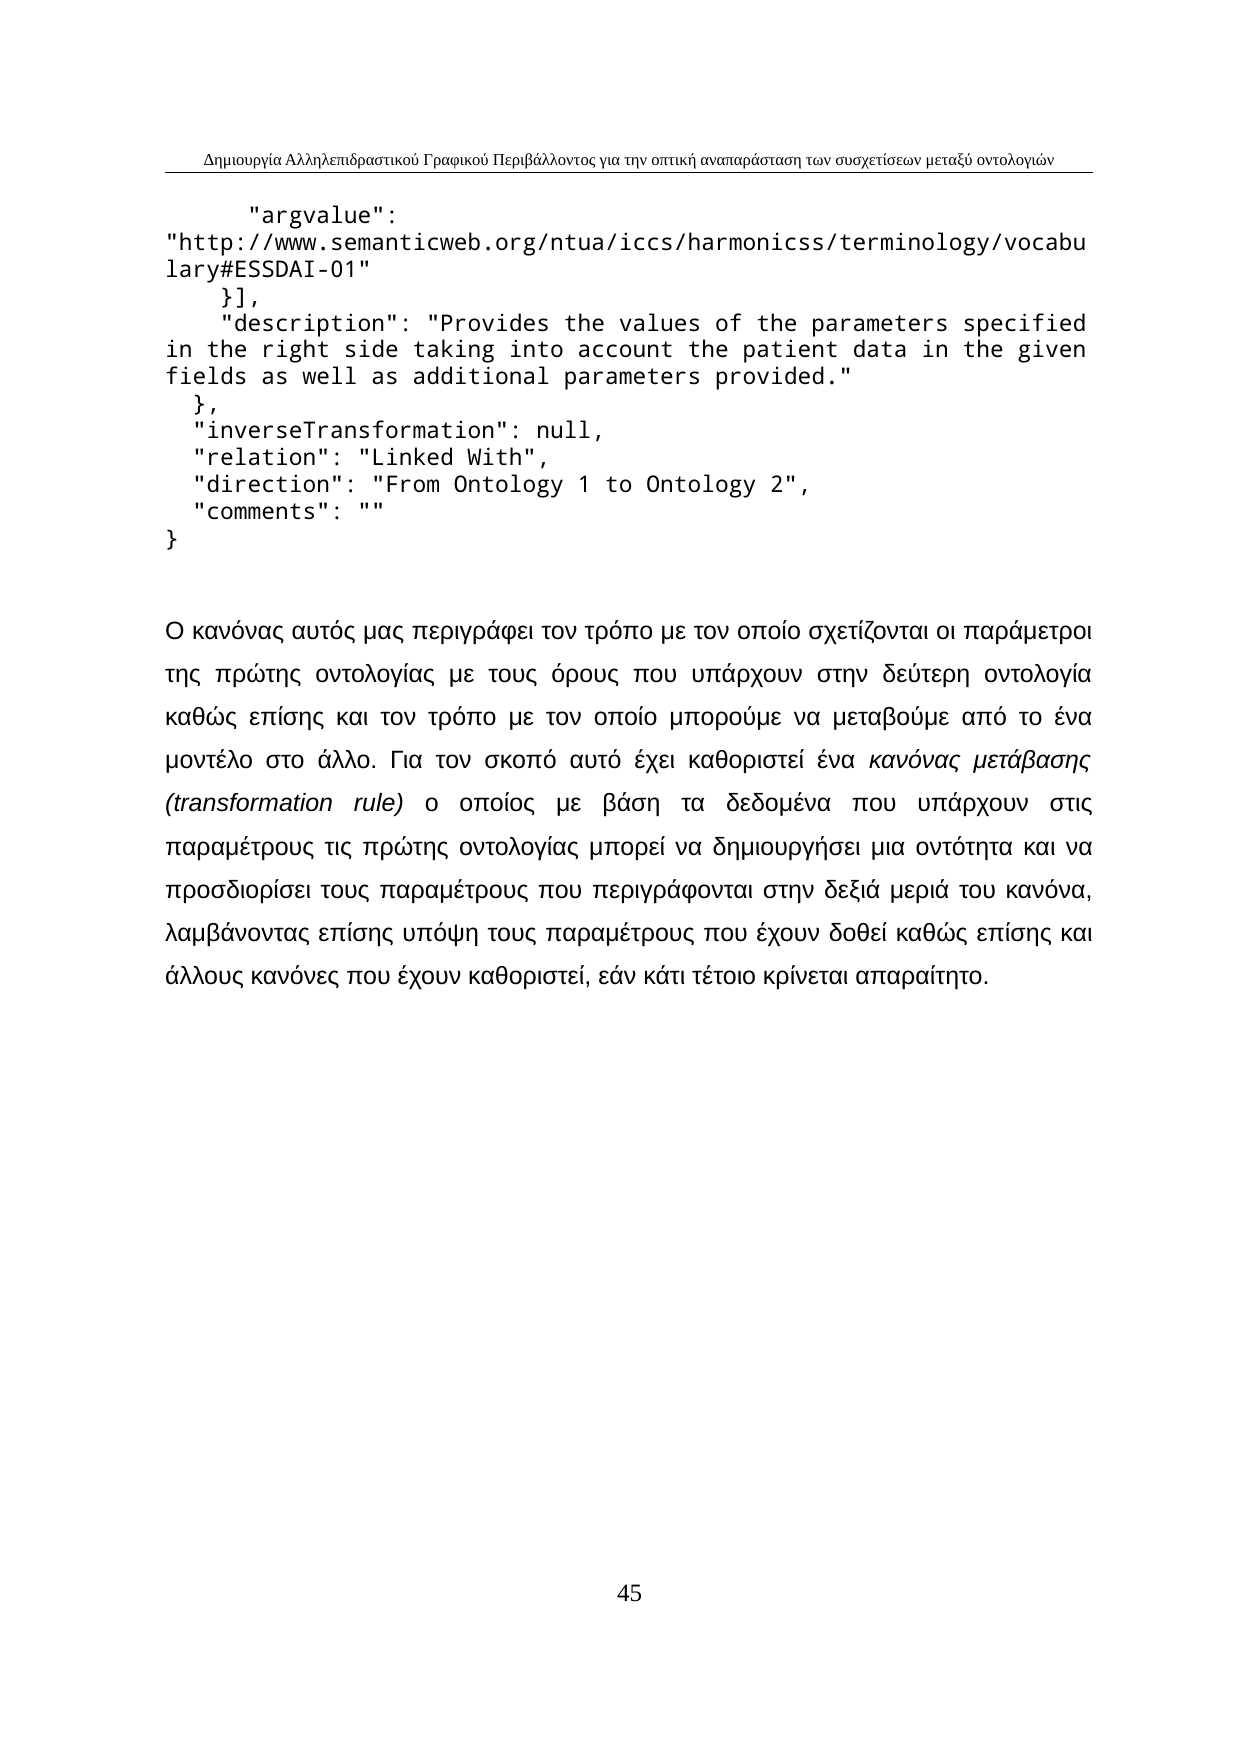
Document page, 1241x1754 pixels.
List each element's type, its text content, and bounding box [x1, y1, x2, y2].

text "direction": "From Ontology 1 to Ontology 2", [165, 471, 1093, 498]
text }, [165, 390, 1093, 417]
text Ο κανόνας αυτός μας περιγράφει τον τρόπο με τον οποίο σχετίζονται οι παράμετροι της πρώτης οντολογίας με τους όρους που υπάρχουν στην δεύτερη οντολογία καθώς επίσης και τον τρόπο με τον οποίο μπορούμε να μεταβούμε από το ένα μοντέλο στο άλλο. Για τον σκοπό αυτό έχει καθοριστεί ένα κανόνας μετάβασης (transformation rule) ο οποίος με βάση τα δεδομένα που υπάρχουν στις παραμέτρους τις πρώτης οντολογίας μπορεί να δημιουργήσει μια οντότητα και να προσδιορίσει τους παραμέτρους που περιγράφονται στην δεξιά μεριά του κανόνα, λαμβάνοντας επίσης υπόψη τους παραμέτρους που έχουν δοθεί καθώς επίσης και άλλους κανόνες που έχουν καθοριστεί, εάν κάτι τέτοιο κρίνεται απαραίτητο. [165, 616, 1093, 990]
text "description": "Provides the values of the parameters specified in the right side taking into account the patient data in the given fields as well as additional parameters provided." [165, 310, 1093, 390]
text }], [165, 283, 1093, 310]
text } [165, 525, 1093, 552]
text "relation": "Linked With", [165, 444, 1093, 471]
text "comments": "" [165, 498, 1093, 525]
text "argvalue": "http://www.semanticweb.org/ntua/iccs/harmonicss/terminology/vocabulary#ESSDAI-01" [165, 202, 1093, 283]
text "inverseTransformation": null, [165, 417, 1093, 444]
